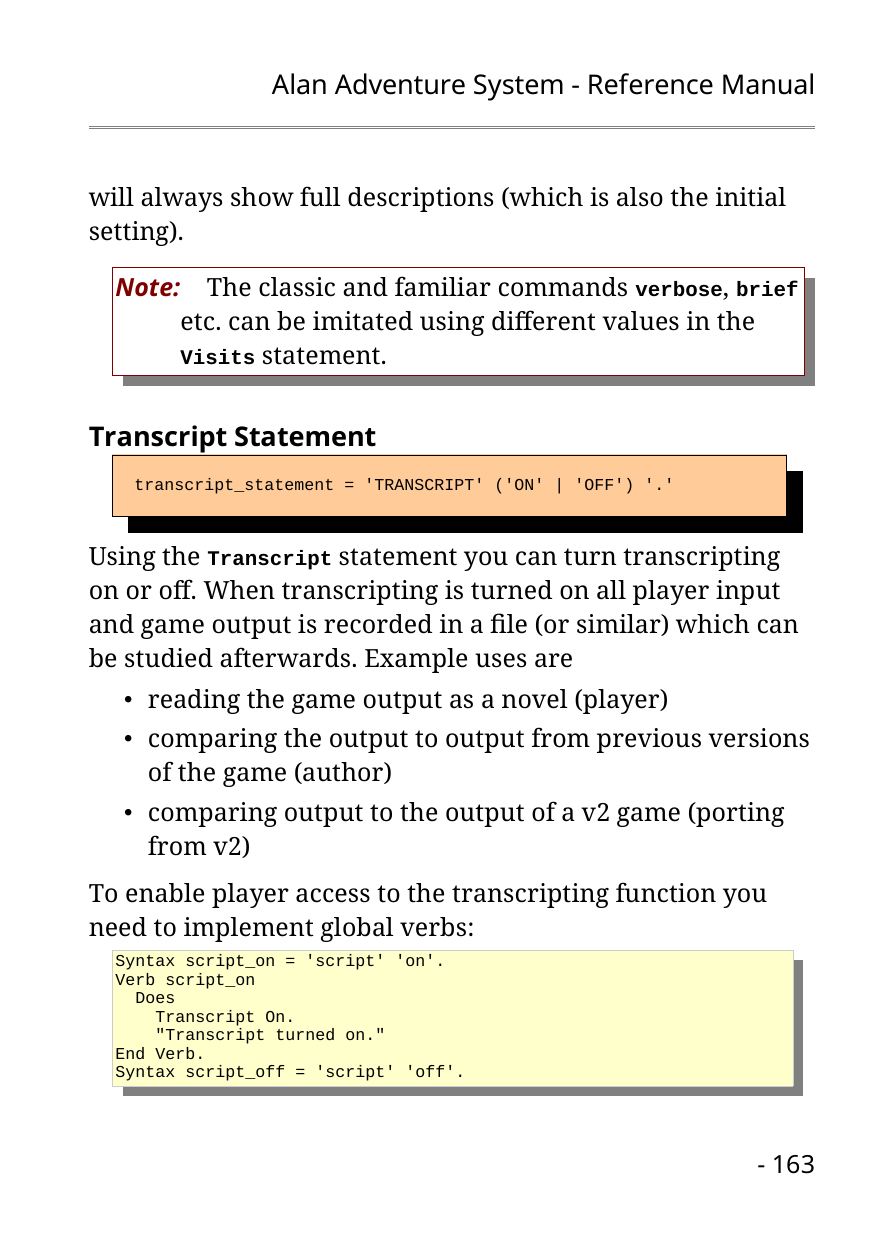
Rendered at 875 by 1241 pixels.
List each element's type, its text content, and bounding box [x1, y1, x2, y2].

text Using the Transcript statement you can turn transcripting on or off. When transcripting is turned on all player input and game output is recorded in a file (or similar) which can be studied afterwards. Example uses are [88, 539, 815, 675]
text Syntax script_on = 'script' 'on'. [113, 951, 793, 968]
text To enable player access to the transcripting function you need to implement global verbs: [88, 876, 815, 943]
list The classic and familiar commands verbose, brief etc. can be im­itated using different values in the Visits statement. [113, 268, 804, 375]
list comparing output to the output of a v2 game (porting from v2) [124, 795, 815, 863]
text Syntax script_off = 'script' 'off'. [113, 1061, 793, 1086]
text transcript_statement = 'TRANSCRIPT' ('ON' | 'OFF') '.' [113, 456, 786, 516]
text Verb script_on Does Transcript On. "Transcript turned on." End Verb. [113, 968, 793, 1061]
text will always show full descriptions (which is also the initial setting). [88, 180, 815, 248]
subtitle Transcript Statement [88, 417, 815, 454]
list reading the game output as a novel (player) [124, 682, 815, 716]
list comparing the output to output from previous versions of the game (author) [124, 721, 815, 789]
